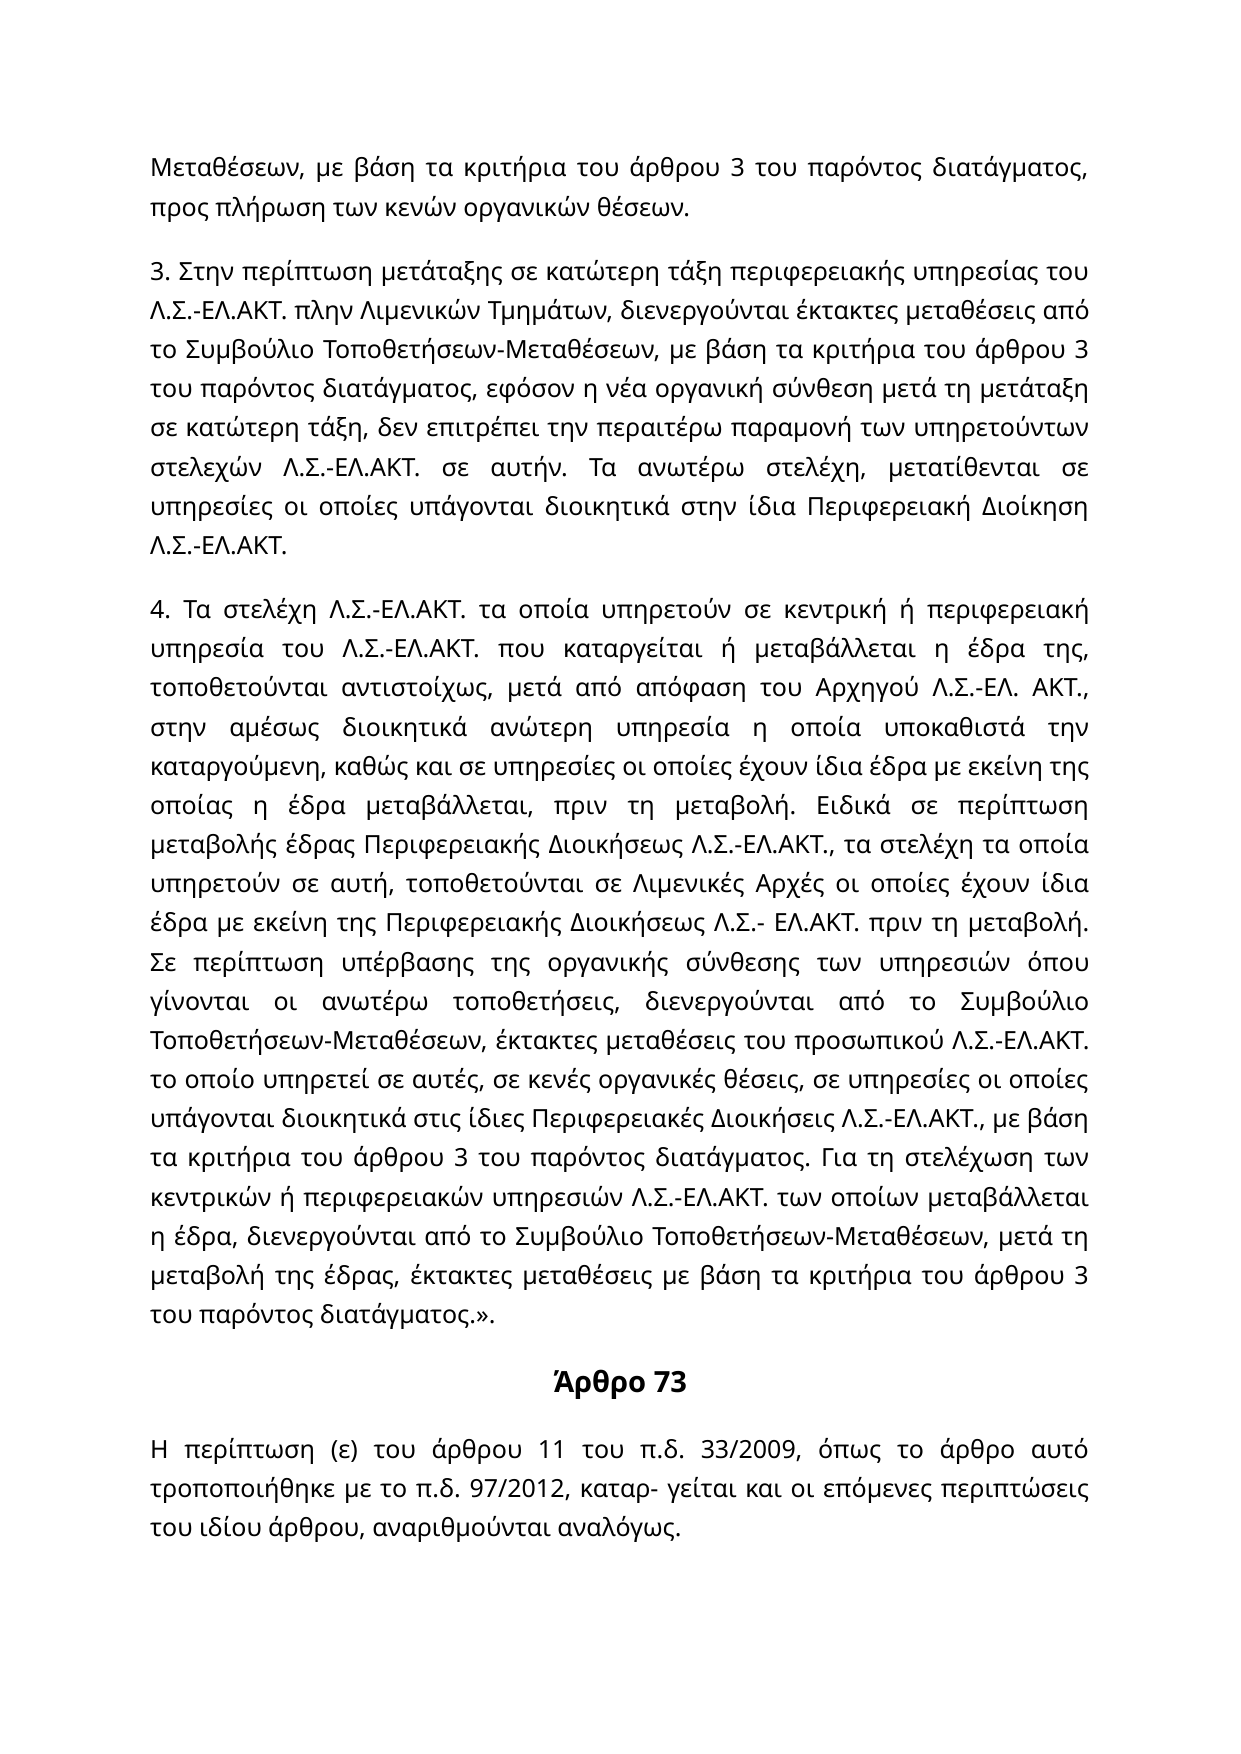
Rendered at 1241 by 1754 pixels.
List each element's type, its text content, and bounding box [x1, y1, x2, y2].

subtitle Άρθρο 73 [150, 1361, 1090, 1401]
text Η περίπτωση (ε) του άρθρου 11 του π.δ. 33/2009, όπως το άρθρο αυτό τροποποιήθηκε με το π.δ. 97/2012, καταρ- γείται και οι επόμενες περιπτώσεις του ιδίου άρθρου, αναριθμούνται αναλόγως. [150, 1431, 1090, 1544]
text Μεταθέσεων, με βάση τα κριτήρια του άρθρου 3 του παρόντος διατάγματος, προς πλήρωση των κενών οργανικών θέσεων. [150, 150, 1090, 223]
text 4. Τα στελέχη Λ.Σ.-ΕΛ.ΑΚΤ. τα οποία υπηρετούν σε κεντρική ή περιφερειακή υπηρεσία του Λ.Σ.-ΕΛ.ΑΚΤ. που καταργείται ή μεταβάλλεται η έδρα της, τοποθετούνται αντιστοίχως, μετά από απόφαση του Αρχηγού Λ.Σ.-ΕΛ. ΑΚΤ., στην αμέσως διοικητικά ανώτερη υπηρεσία η οποία υποκαθιστά την καταργούμενη, καθώς και σε υπηρεσίες οι οποίες έχουν ίδια έδρα με εκείνη της οποίας η έδρα μεταβάλλεται, πριν τη μεταβολή. Ειδικά σε περίπτωση μεταβολής έδρας Περιφερειακής Διοικήσεως Λ.Σ.-ΕΛ.ΑΚΤ., τα στελέχη τα οποία υπηρετούν σε αυτή, τοποθετούνται σε Λιμενικές Αρχές οι οποίες έχουν ίδια έδρα με εκείνη της Περιφερειακής Διοικήσεως Λ.Σ.- ΕΛ.ΑΚΤ. πριν τη μεταβολή. Σε περίπτωση υπέρβασης της οργανικής σύνθεσης των υπηρεσιών όπου γίνονται οι ανωτέρω τοποθετήσεις, διενεργούνται από το Συμβούλιο Τοποθετήσεων-Μεταθέσεων, έκτακτες μεταθέσεις του προσωπικού Λ.Σ.-ΕΛ.ΑΚΤ. το οποίο υπηρετεί σε αυτές, σε κενές οργανικές θέσεις, σε υπηρεσίες οι οποίες υπάγονται διοικητικά στις ίδιες Περιφερειακές Διοικήσεις Λ.Σ.-ΕΛ.ΑΚΤ., με βάση τα κριτήρια του άρθρου 3 του παρόντος διατάγματος. Για τη στελέχωση των κεντρικών ή περιφερειακών υπηρεσιών Λ.Σ.-ΕΛ.ΑΚΤ. των οποίων μεταβάλλεται η έδρα, διενεργούνται από το Συμβούλιο Τοποθετήσεων-Μεταθέσεων, μετά τη μεταβολή της έδρας, έκτακτες μεταθέσεις με βάση τα κριτήρια του άρθρου 3 του παρόντος διατάγματος.». [150, 592, 1090, 1331]
text 3. Στην περίπτωση μετάταξης σε κατώτερη τάξη περιφερειακής υπηρεσίας του Λ.Σ.-ΕΛ.ΑΚΤ. πλην Λιμενικών Τμημάτων, διενεργούνται έκτακτες μεταθέσεις από το Συμβούλιο Τοποθετήσεων-Μεταθέσεων, με βάση τα κριτήρια του άρθρου 3 του παρόντος διατάγματος, εφόσον η νέα οργανική σύνθεση μετά τη μετάταξη σε κατώτερη τάξη, δεν επιτρέπει την περαιτέρω παραμονή των υπηρετούντων στελεχών Λ.Σ.-ΕΛ.ΑΚΤ. σε αυτήν. Τα ανωτέρω στελέχη, μετατίθενται σε υπηρεσίες οι οποίες υπάγονται διοικητικά στην ίδια Περιφερειακή Διοίκηση Λ.Σ.-ΕΛ.ΑΚΤ. [150, 253, 1090, 562]
